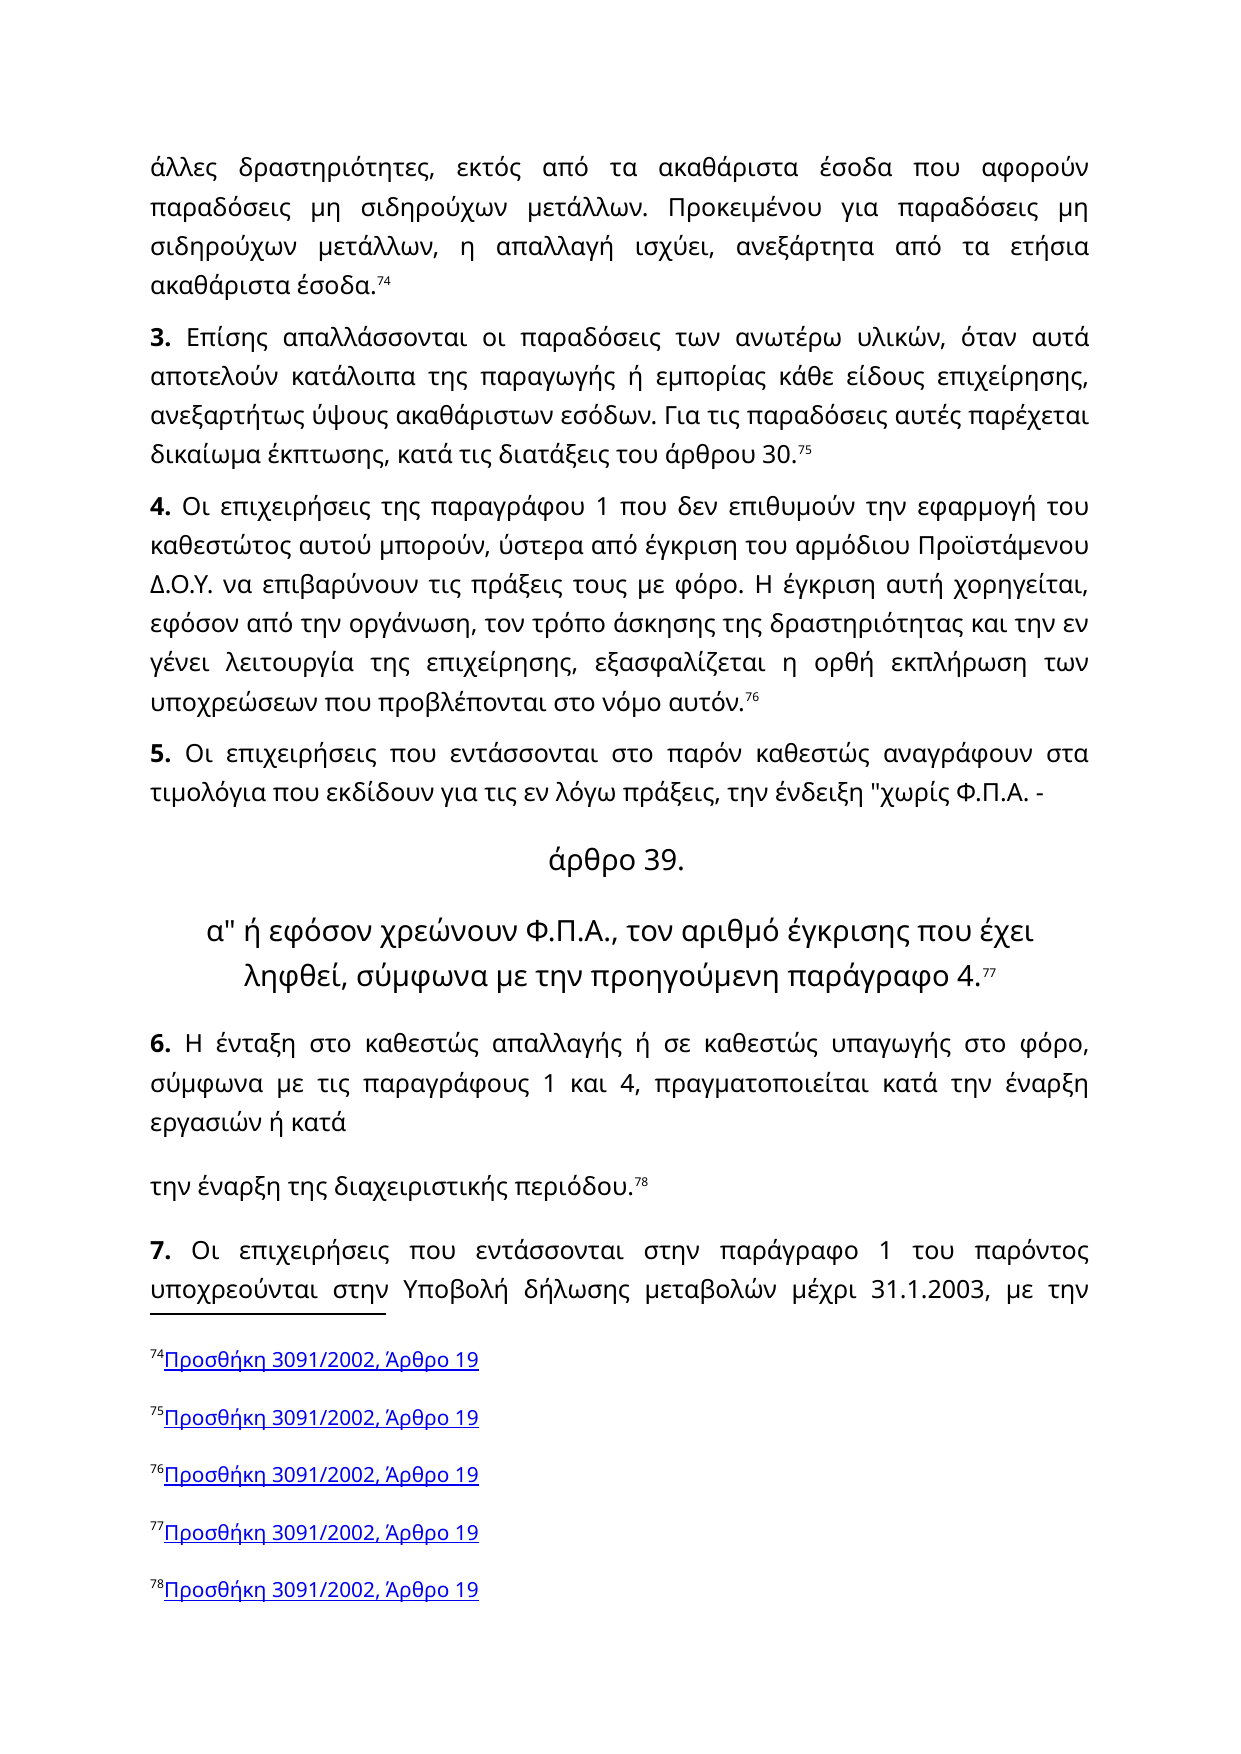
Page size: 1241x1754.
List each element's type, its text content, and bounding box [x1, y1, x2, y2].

text Προσθήκη 3091/2002, Άρθρο 19 [150, 1345, 1090, 1373]
text 7. Οι επιχειρήσεις που εντάσσονται στην παράγραφο 1 του παρόντος υποχρεούνται στην Υποβολή δήλωσης μεταβολών μέχρι 31.1.2003, με την [150, 1233, 1090, 1306]
text την έναρξη της διαχειριστικής περιόδου. [150, 1168, 1090, 1203]
text 6. Η ένταξη στο καθεστώς απαλλαγής ή σε καθεστώς υπαγωγής στο φόρο, σύμφωνα με τις παραγράφους 1 και 4, πραγματοποιείται κατά την έναρξη εργασιών ή κατά [150, 1026, 1090, 1138]
text Προσθήκη 3091/2002, Άρθρο 19 [150, 1403, 1090, 1431]
subtitle α" ή εφόσον χρεώνουν Φ.Π.Α., τον αριθμό έγκρισης που έχει ληφθεί, σύμφωνα με την προηγούμενη παράγραφο 4. [150, 910, 1090, 995]
text άλλες δραστηριότητες, εκτός από τα ακαθάριστα έσοδα που αφορούν παραδόσεις μη σιδηρούχων μετάλλων. Προκειμένου για παραδόσεις μη σιδηρούχων μετάλλων, η απαλλαγή ισχύει, ανεξάρτητα από τα ετήσια ακαθάριστα έσοδα. [150, 150, 1090, 302]
text 5. Οι επιχειρήσεις που εντάσσονται στο παρόν καθεστώς αναγράφουν στα τιμολόγια που εκδίδουν για τις εν λόγω πράξεις, την ένδειξη "χωρίς Φ.Π.Α. - [150, 736, 1090, 809]
subtitle άρθρο 39. [150, 839, 1090, 879]
text 4. Οι επιχειρήσεις της παραγράφου 1 που δεν επιθυμούν την εφαρμογή του καθεστώτος αυτού μπορούν, ύστερα από έγκριση του αρμόδιου Προϊστάμενου Δ.Ο.Υ. να επιβαρύνουν τις πράξεις τους με φόρο. Η έγκριση αυτή χορηγείται, εφόσον από την οργάνωση, τον τρόπο άσκησης της δραστηριότητας και την εν γένει λειτουργία της επιχείρησης, εξασφαλίζεται η ορθή εκπλήρωση των υποχρεώσεων που προβλέπονται στο νόμο αυτόν. [150, 488, 1090, 718]
text Προσθήκη 3091/2002, Άρθρο 19 [150, 1576, 1090, 1604]
text Προσθήκη 3091/2002, Άρθρο 19 [150, 1460, 1090, 1489]
text 3. Επίσης απαλλάσσονται οι παραδόσεις των ανωτέρω υλικών, όταν αυτά αποτελούν κατάλοιπα της παραγωγής ή εμπορίας κάθε είδους επιχείρησης, ανεξαρτήτως ύψους ακαθάριστων εσόδων. Για τις παραδόσεις αυτές παρέχεται δικαίωμα έκπτωσης, κατά τις διατάξεις του άρθρου 30. [150, 319, 1090, 471]
text Προσθήκη 3091/2002, Άρθρο 19 [150, 1518, 1090, 1546]
